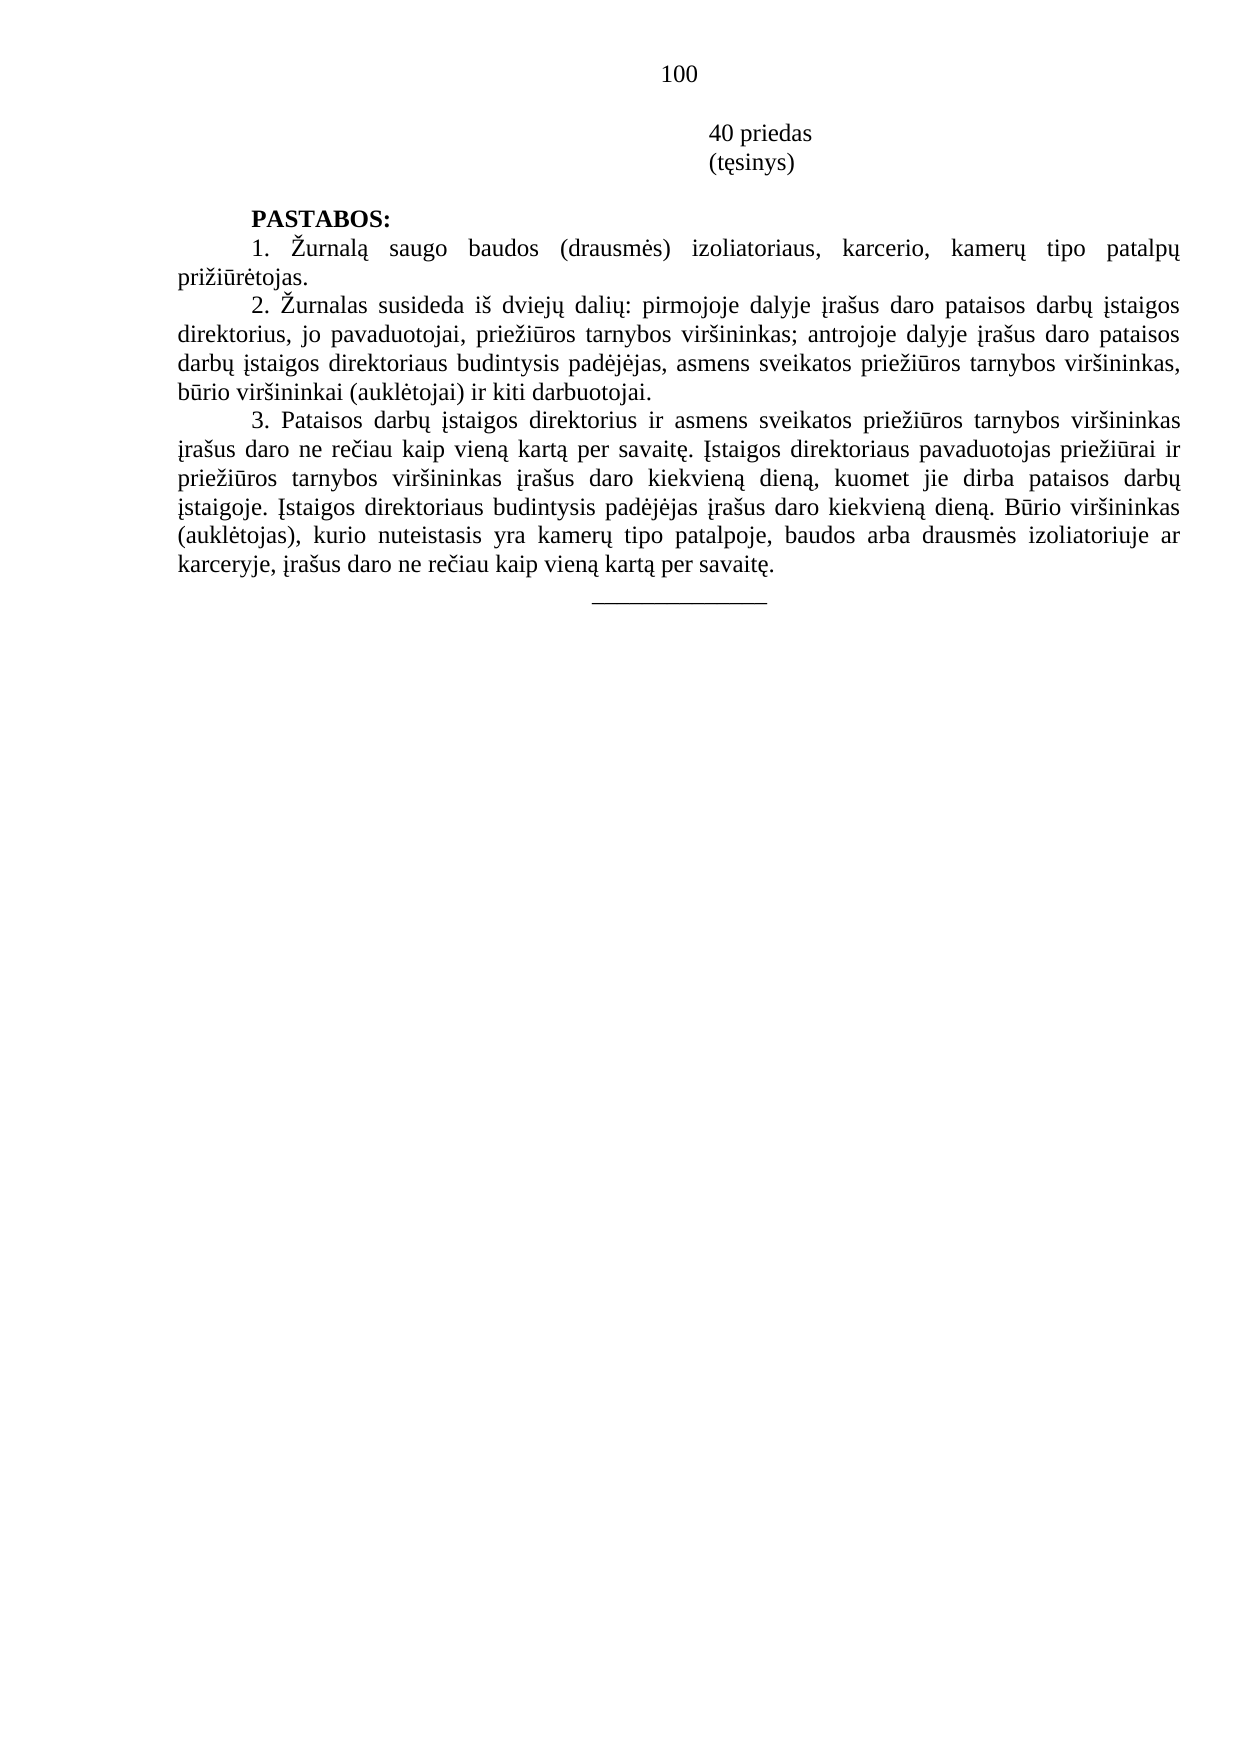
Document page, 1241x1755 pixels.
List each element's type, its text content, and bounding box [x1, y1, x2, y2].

text 2. Žurnalas susideda iš dviejų dalių: pirmojoje dalyje įrašus daro pataisos darbų įstaigos direktorius, jo pavaduotojai, priežiūros tarnybos viršininkas; antrojoje dalyje įrašus daro pataisos darbų įstaigos direktoriaus budintysis padėjėjas, asmens sveikatos priežiūros tarnybos viršininkas, būrio viršininkai (auklėtojai) ir kiti darbuotojai. [177, 291, 1181, 406]
text 3. Pataisos darbų įstaigos direktorius ir asmens sveikatos priežiūros tarnybos viršininkas įrašus daro ne rečiau kaip vieną kartą per savaitę. Įstaigos direktoriaus pavaduotojas priežiūrai ir priežiūros tarnybos viršininkas įrašus daro kiekvieną dieną, kuomet jie dirba pataisos darbų įstaigoje. Įstaigos direktoriaus budintysis padėjėjas įrašus daro kiekvieną dieną. Būrio viršininkas (auklėtojas), kurio nuteistasis yra kamerų tipo patalpoje, baudos arba drausmės izoliatoriuje ar karceryje, įrašus daro ne rečiau kaip vieną kartą per savaitę. [177, 406, 1181, 578]
text ______________ [177, 578, 1181, 607]
text PASTABOS: [177, 204, 1181, 233]
text 40 priedas [177, 118, 1181, 147]
text (tęsinys) [177, 147, 1181, 176]
text 1. Žurnalą saugo baudos (drausmės) izoliatoriaus, karcerio, kamerų tipo patalpų prižiūrėtojas. [177, 233, 1181, 291]
